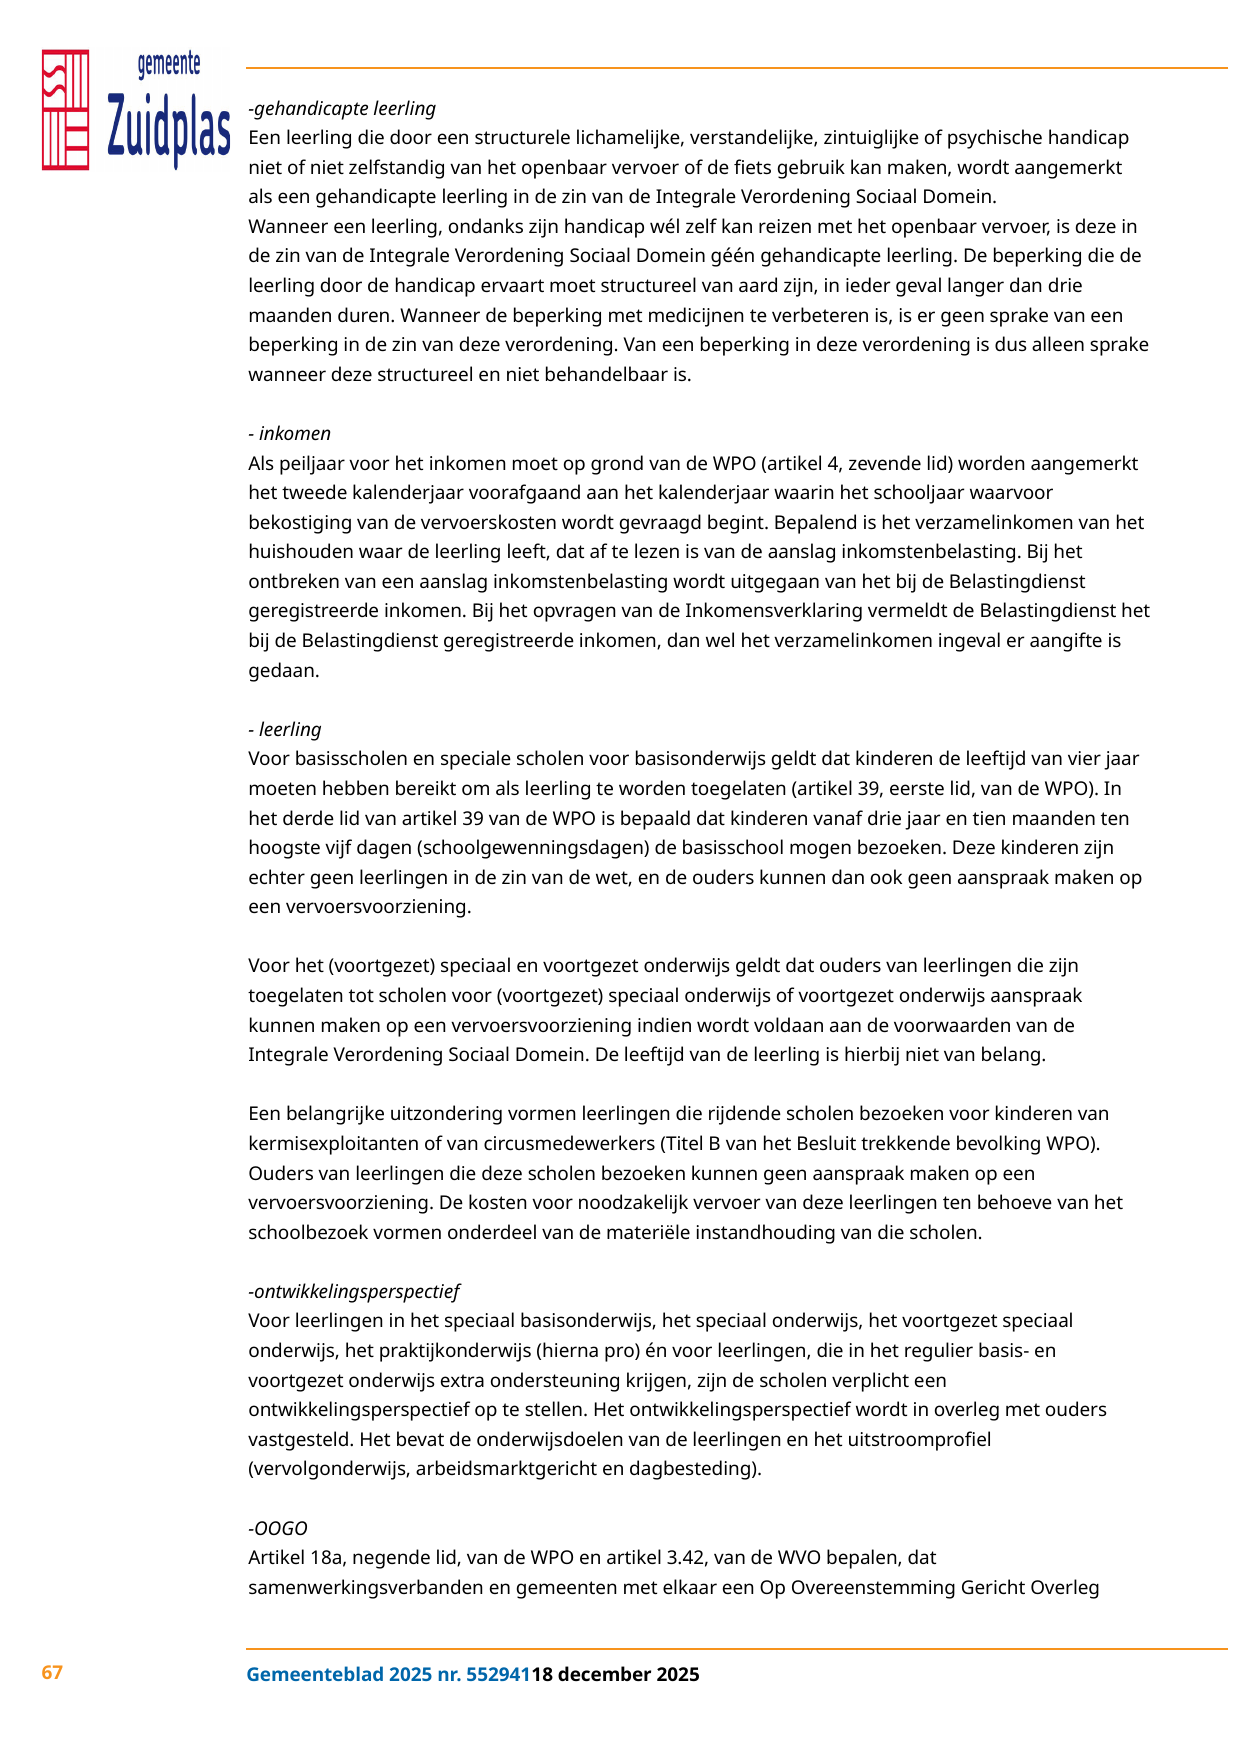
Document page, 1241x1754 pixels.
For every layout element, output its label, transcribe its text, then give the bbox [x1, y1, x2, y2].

picture [41, 47, 231, 172]
text Voor het (voortgezet) speciaal en voortgezet onderwijs geldt dat ouders van leerlingen die zijn toegelaten tot scholen voor (voortgezet) speciaal onderwijs of voortgezet onderwijs aanspraak kunnen maken op een vervoersvoorziening indien wordt voldaan aan de voorwaarden van de Integrale Verordening Sociaal Domein. De leeftijd van de leerling is hierbij niet van belang. [248, 953, 1152, 1067]
text Voor basisscholen en speciale scholen voor basisonderwijs geldt dat kinderen de leeftijd van vier jaar moeten hebben bereikt om als leerling te worden toegelaten (artikel 39, eerste lid, van de WPO). In het derde lid van artikel 39 van de WPO is bepaald dat kinderen vanaf drie jaar en tien maanden ten hoogste vijf dagen (schoolgewenningsdagen) de basisschool mogen bezoeken. Deze kinderen zijn echter geen leerlingen in de zin van de wet, en de ouders kunnen dan ook geen aanspraak maken op een vervoersvoorziening. [248, 746, 1152, 919]
text - inkomen [248, 420, 1152, 446]
text -OOGO [248, 1515, 1152, 1541]
text - leerling [248, 716, 1152, 742]
text -gehandicapte leerling [248, 95, 1152, 121]
text Wanneer een leerling, ondanks zijn handicap wél zelf kan reizen met het openbaar vervoer, is deze in de zin van de Integrale Verordening Sociaal Domein géén gehandicapte leerling. De beperking die de leerling door de handicap ervaart moet structureel van aard zijn, in ieder geval langer dan drie maanden duren. Wanneer de beperking met medicijnen te verbeteren is, is er geen sprake van een beperking in de zin van deze verordening. Van een beperking in deze verordening is dus alleen sprake wanneer deze structureel en niet behandelbaar is. [248, 213, 1152, 387]
text Een belangrijke uitzondering vormen leerlingen die rijdende scholen bezoeken voor kinderen van kermisexploitanten of van circusmedewerkers (Titel B van het Besluit trekkende bevolking WPO). Ouders van leerlingen die deze scholen bezoeken kunnen geen aanspraak maken op een vervoersvoorziening. De kosten voor noodzakelijk vervoer van deze leerlingen ten behoeve van het schoolbezoek vormen onderdeel van de materiële instandhouding van die scholen. [248, 1101, 1152, 1245]
text Als peiljaar voor het inkomen moet op grond van de WPO (artikel 4, zevende lid) worden aangemerkt het tweede kalenderjaar voorafgaand aan het kalenderjaar waarin het schooljaar waarvoor bekostiging van de vervoerskosten wordt gevraagd begint. Bepalend is het verzamelinkomen van het huishouden waar de leerling leeft, dat af te lezen is van de aanslag inkomstenbelasting. Bij het ontbreken van een aanslag inkomstenbelasting wordt uitgegaan van het bij de Belastingdienst geregistreerde inkomen. Bij het opvragen van de Inkomensverklaring vermeldt de Belastingdienst het bij de Belastingdienst geregistreerde inkomen, dan wel het verzamelinkomen ingeval er aangifte is gedaan. [248, 450, 1152, 683]
text Artikel 18a, negende lid, van de WPO en artikel 3.42, van de WVO bepalen, dat samenwerkingsverbanden en gemeenten met elkaar een Op Overeenstemming Gericht Overleg [248, 1544, 1152, 1600]
text -ontwikkelingsperspectief [248, 1278, 1152, 1304]
text Een leerling die door een structurele lichamelijke, verstandelijke, zintuiglijke of psychische handicap niet of niet zelfstandig van het openbaar vervoer of de fiets gebruik kan maken, wordt aangemerkt als een gehandicapte leerling in de zin van de Integrale Verordening Sociaal Domein. [248, 124, 1152, 209]
text Voor leerlingen in het speciaal basisonderwijs, het speciaal onderwijs, het voortgezet speciaal onderwijs, het praktijkonderwijs (hierna pro) én voor leerlingen, die in het regulier basis- en voortgezet onderwijs extra ondersteuning krijgen, zijn de scholen verplicht een ontwikkelingsperspectief op te stellen. Het ontwikkelingsperspectief wordt in overleg met ouders vastgesteld. Het bevat de onderwijsdoelen van de leerlingen en het uitstroomprofiel (vervolgonderwijs, arbeidsmarktgericht en dagbesteding). [248, 1308, 1152, 1481]
